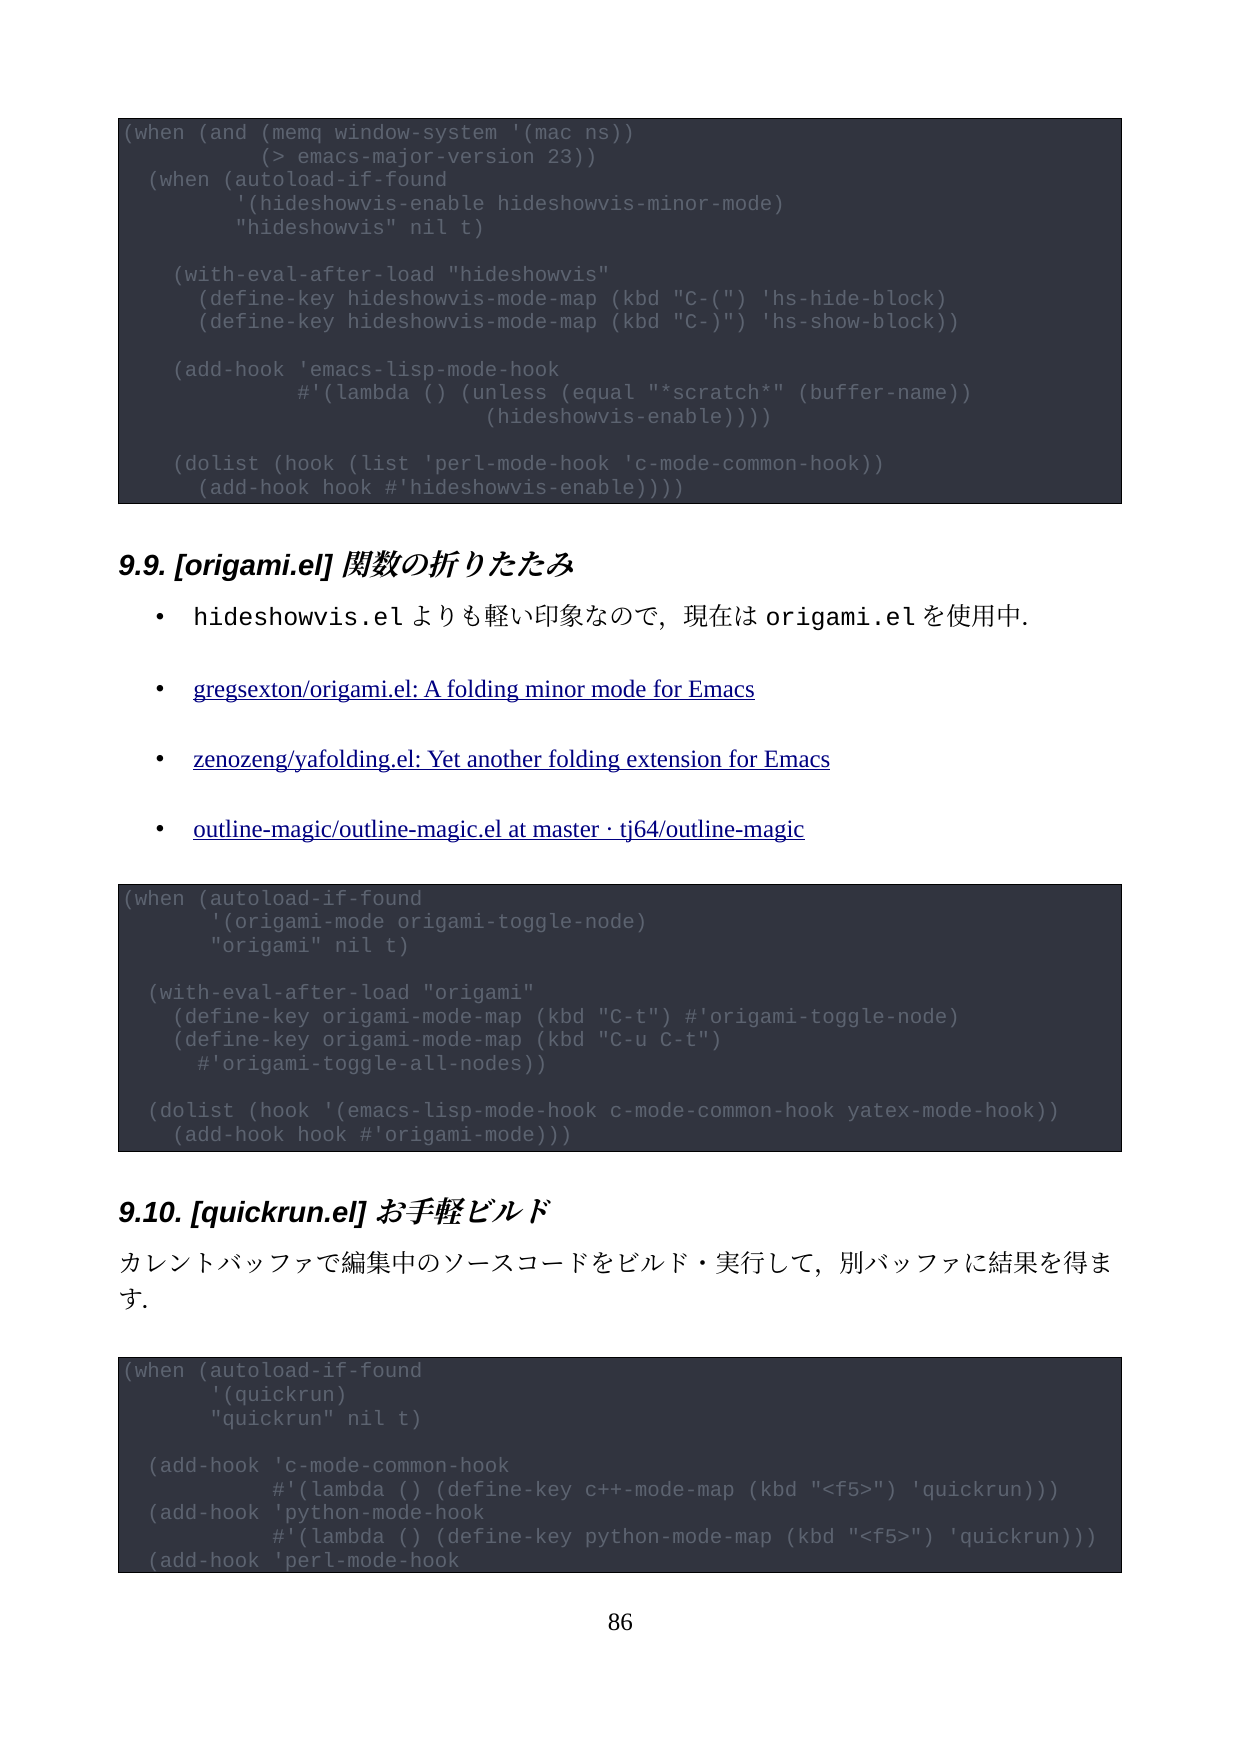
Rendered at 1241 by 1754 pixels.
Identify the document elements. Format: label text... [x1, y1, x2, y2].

text (define-key hideshowvis-mode-map (kbd "C-)") 'hs-show-block)) [119, 307, 1121, 331]
text (> emacs-major-version 23)) [119, 142, 1121, 165]
text (add-hook 'c-mode-common-hook [119, 1451, 1121, 1475]
list hideshowvis.el よりも軽い印象なので，現在は origami.el を使用中． [156, 596, 1122, 661]
text (hideshowvis-enable)))) [119, 402, 1121, 426]
text (define-key origami-mode-map (kbd "C-t") #'origami-toggle-node) [119, 1002, 1121, 1026]
subtitle [quickrun.el] お手軽ビルド [118, 1189, 1122, 1231]
text '(origami-mode origami-toggle-node) [119, 907, 1121, 931]
text (add-hook 'perl-mode-hook [119, 1546, 1121, 1572]
text "quickrun" nil t) [119, 1404, 1121, 1427]
text '(hideshowvis-enable hideshowvis-minor-mode) [119, 189, 1121, 213]
text (with-eval-after-load "origami" [119, 978, 1121, 1002]
text (add-hook 'emacs-lisp-mode-hook [119, 354, 1121, 378]
text (with-eval-after-load "hideshowvis" [119, 260, 1121, 284]
text #'(lambda () (define-key c++-mode-map (kbd "<f5>") 'quickrun))) [119, 1475, 1121, 1498]
text (define-key origami-mode-map (kbd "C-u C-t") [119, 1026, 1121, 1049]
text (define-key hideshowvis-mode-map (kbd "C-(") 'hs-hide-block) [119, 284, 1121, 307]
text #'origami-toggle-all-nodes)) [119, 1049, 1121, 1073]
list zenozeng/yafolding.el: Yet another folding extension for Emacs [156, 744, 1122, 801]
text カレントバッファで編集中のソースコードをビルド・実行して，別バッファに結果を得ます． [118, 1243, 1122, 1344]
text "hideshowvis" nil t) [119, 213, 1121, 236]
list gregsexton/origami.el: A folding minor mode for Emacs [156, 674, 1122, 731]
text (when (autoload-if-found [119, 165, 1121, 189]
text (when (autoload-if-found [119, 885, 1121, 907]
text (add-hook hook #'hideshowvis-enable)))) [119, 473, 1121, 503]
text (dolist (hook '(emacs-lisp-mode-hook c-mode-common-hook yatex-mode-hook)) [119, 1096, 1121, 1120]
list outline-magic/outline-magic.el at master · tj64/outline-magic [156, 814, 1122, 871]
text #'(lambda () (define-key python-mode-map (kbd "<f5>") 'quickrun))) [119, 1522, 1121, 1546]
text (when (and (memq window-system '(mac ns)) [119, 119, 1121, 142]
text (dolist (hook (list 'perl-mode-hook 'c-mode-common-hook)) [119, 449, 1121, 473]
subtitle [origami.el] 関数の折りたたみ [118, 542, 1122, 584]
text (add-hook hook #'origami-mode))) [119, 1120, 1121, 1151]
text #'(lambda () (unless (equal "*scratch*" (buffer-name)) [119, 378, 1121, 402]
text '(quickrun) [119, 1380, 1121, 1404]
text (add-hook 'python-mode-hook [119, 1498, 1121, 1522]
text (when (autoload-if-found [119, 1358, 1121, 1380]
text "origami" nil t) [119, 931, 1121, 954]
